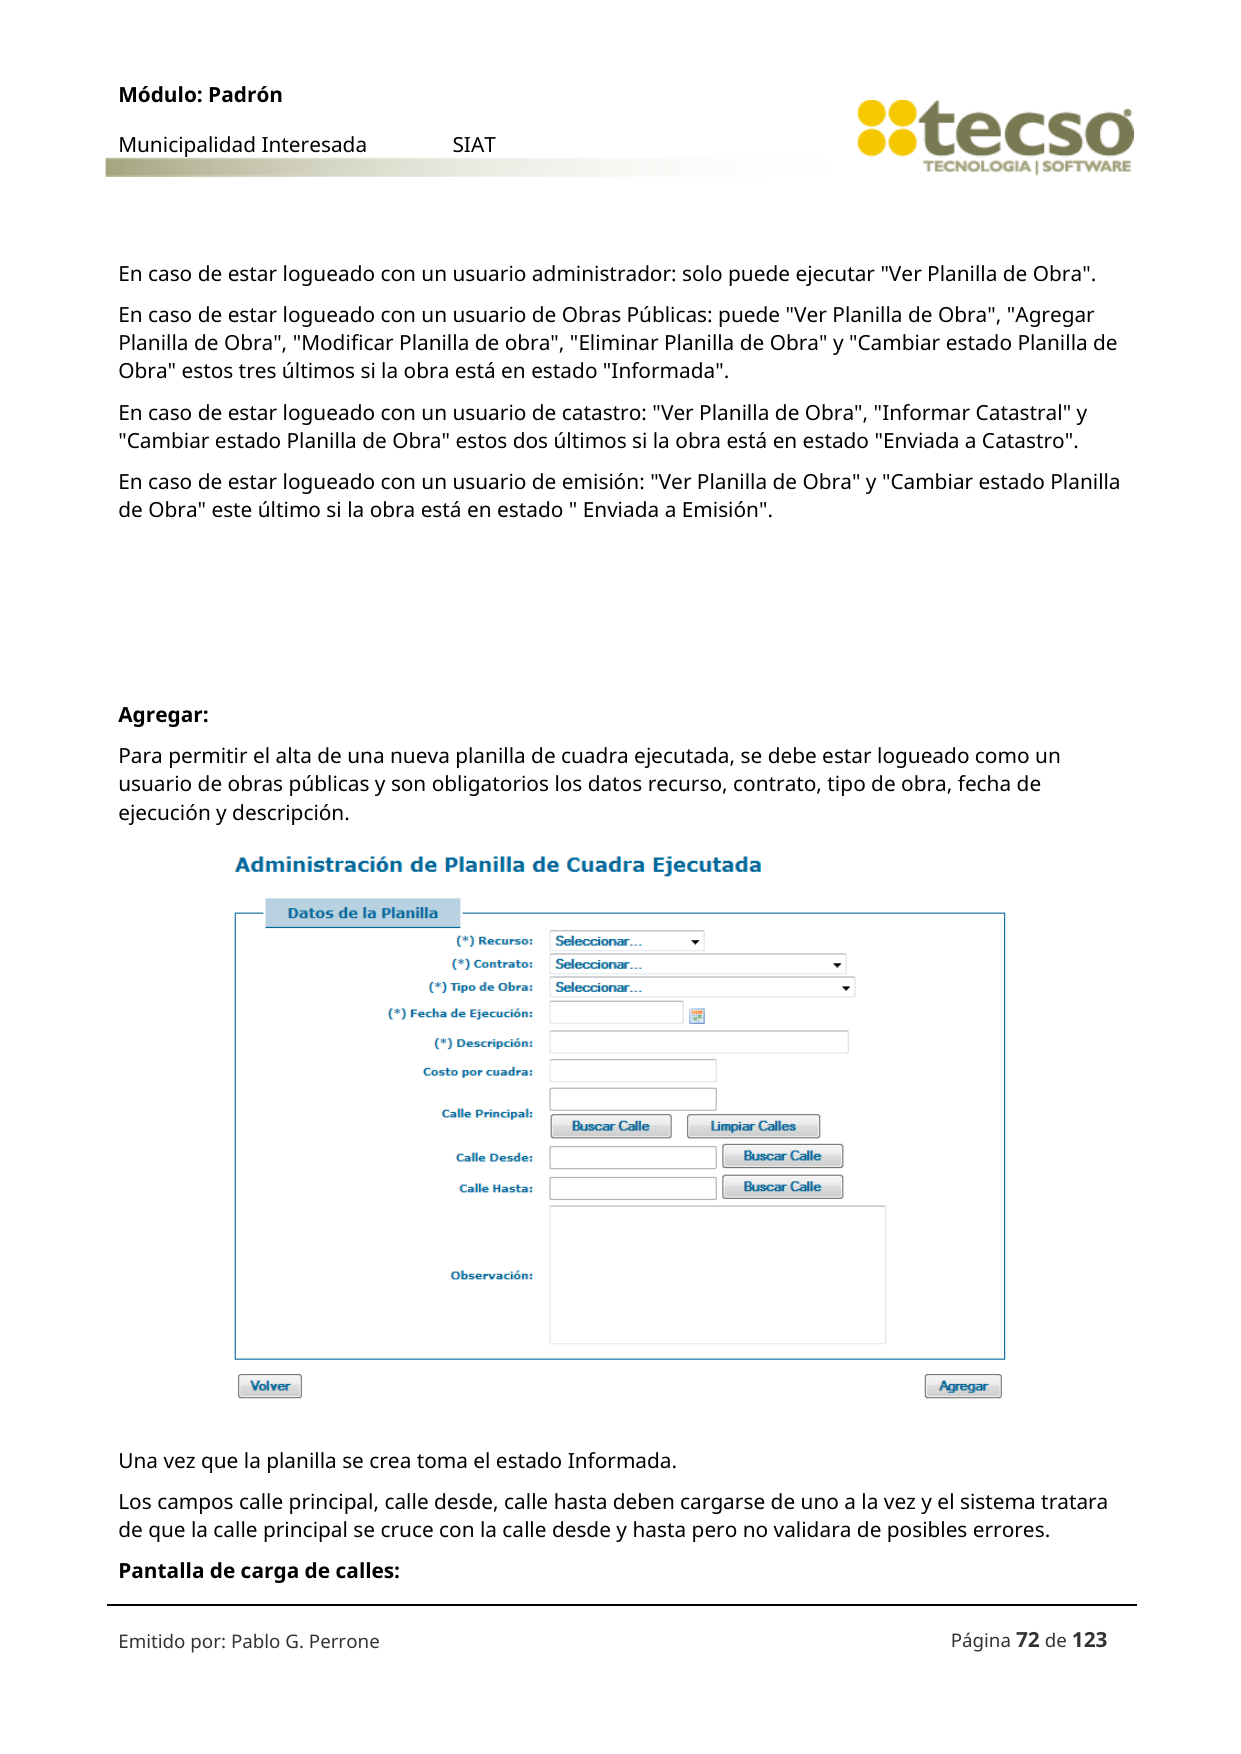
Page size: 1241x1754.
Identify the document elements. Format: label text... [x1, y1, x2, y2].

text Para permitir el alta de una nueva planilla de cuadra ejecutada, se debe estar logueado como un usuario de obras públicas y son obligatorios los datos recurso, contrato, tipo de obra, fecha de ejecución y descripción. [118, 741, 1122, 826]
text En caso de estar logueado con un usuario de catastro: "Ver Planilla de Obra", "Informar Catastral" y "Cambiar estado Planilla de Obra" estos dos últimos si la obra está en estado "Enviada a Catastro". [118, 398, 1122, 454]
text Pantalla de carga de calles: [118, 1556, 1122, 1585]
picture [227, 851, 1014, 1406]
text Los campos calle principal, calle desde, calle hasta deben cargarse de uno a la vez y el sistema tratara de que la calle principal se cruce con la calle desde y hasta pero no validara de posibles errores. [118, 1487, 1122, 1544]
text En caso de estar logueado con un usuario de Obras Públicas: puede "Ver Planilla de Obra", "Agregar Planilla de Obra", "Modificar Planilla de obra", "Eliminar Planilla de Obra" y "Cambiar estado Planilla de Obra" estos tres últimos si la obra está en estado "Informada". [118, 300, 1122, 385]
text Agregar: [118, 700, 1122, 728]
text En caso de estar logueado con un usuario administrador: solo puede ejecutar "Ver Planilla de Obra". [118, 259, 1122, 287]
text Una vez que la planilla se crea toma el estado Informada. [118, 1446, 1122, 1474]
text En caso de estar logueado con un usuario de emisión: "Ver Planilla de Obra" y "Cambiar estado Planilla de Obra" este último si la obra está en estado " Enviada a Emisión". [118, 467, 1122, 524]
picture [105, 100, 1134, 177]
